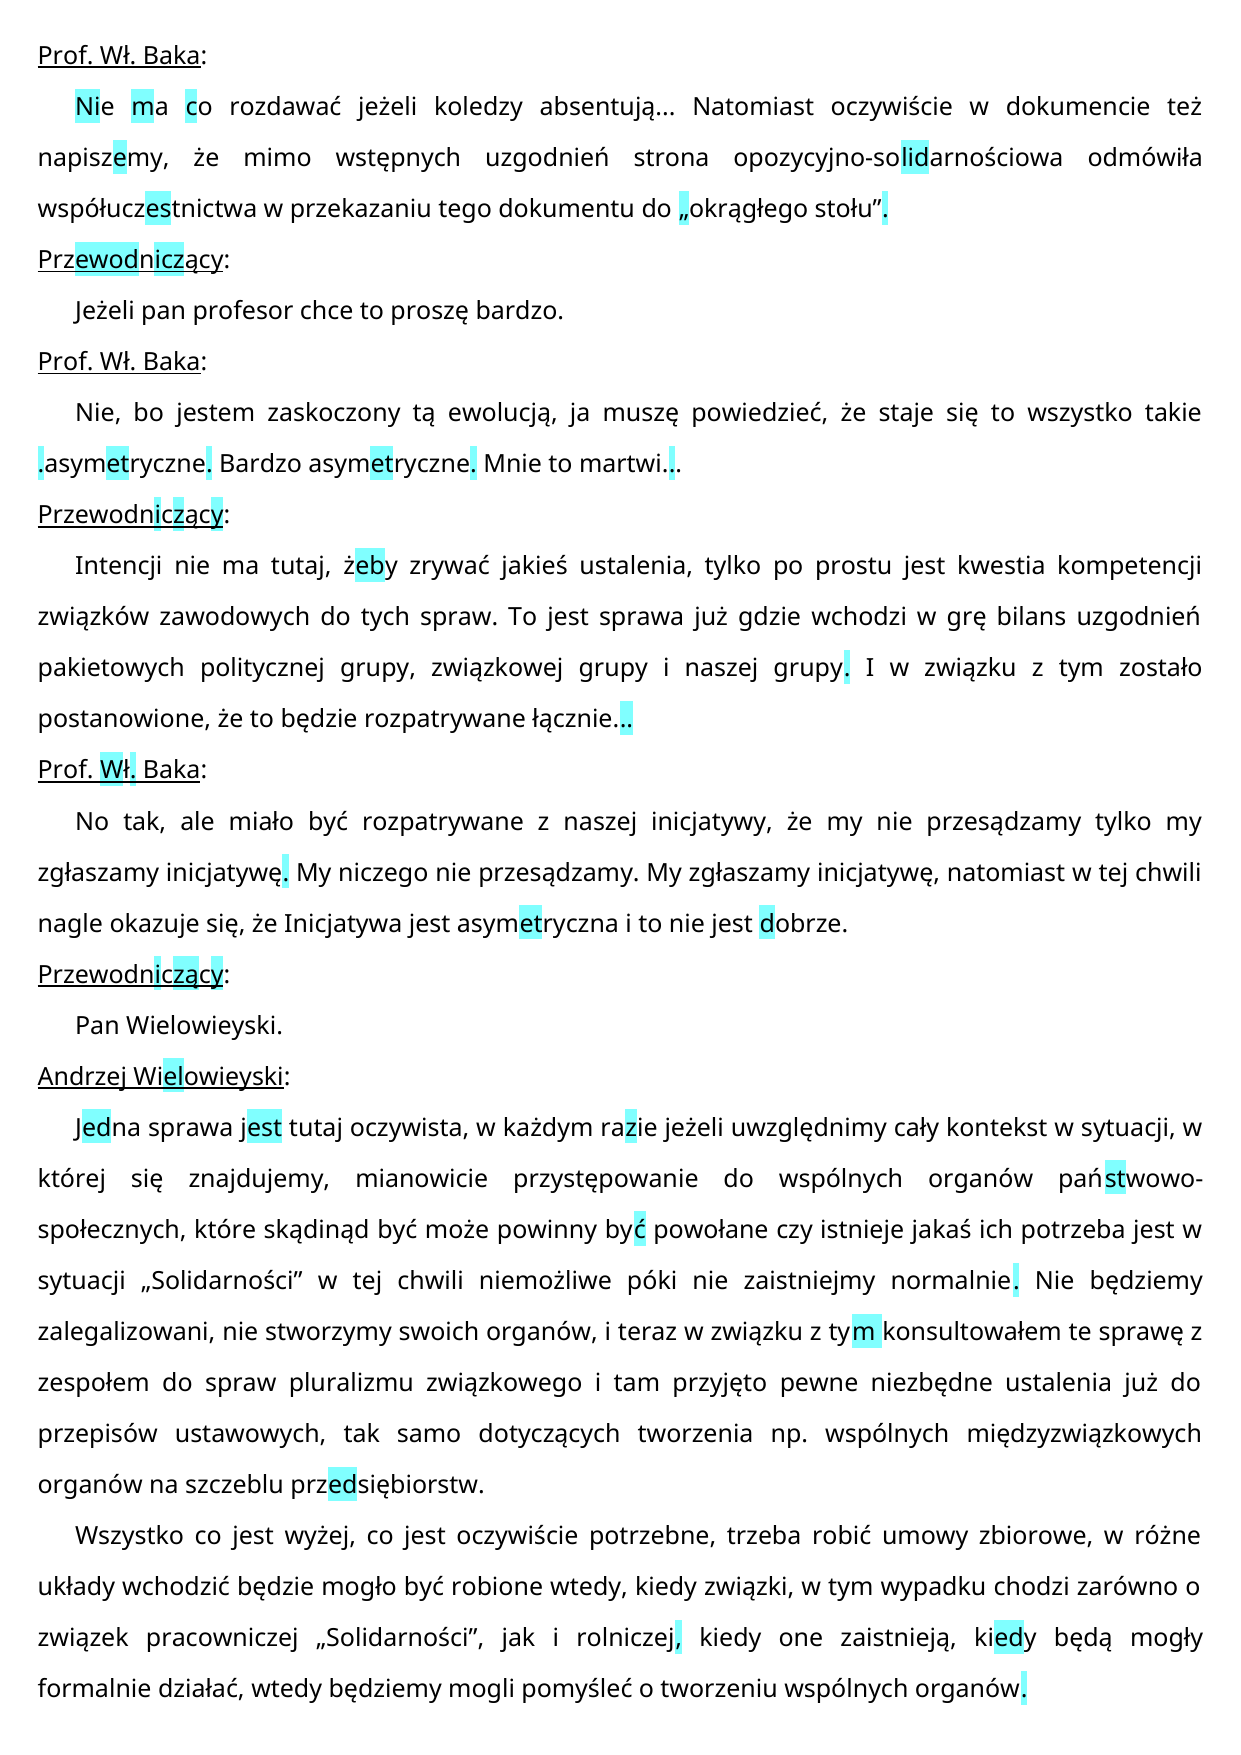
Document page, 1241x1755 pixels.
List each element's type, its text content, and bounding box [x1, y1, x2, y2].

text Wszystko co jest wyżej, co jest oczywiście potrzebne, trzeba robić umowy zbiorowe, w różne układy wchodzić będzie mogło być robione wtedy, kiedy związki, w tym wypadku chodzi zarówno o związek pracowniczej „Solidarności”, jak i rolniczej, kiedy one zaistnieją, kiedy będą mogły formalnie działać, wtedy będziemy mogli pomyśleć o tworzeniu wspólnych organów. [37, 1518, 1203, 1705]
text Przewodniczący: [37, 242, 1203, 276]
text Przewodniczący: [37, 497, 1203, 531]
text Nie ma co rozdawać jeżeli koledzy absentują... Natomiast oczywiście w dokumencie też napiszemy, że mimo wstępnych uzgodnień strona opozycyjno-solidarnościowa odmówiła współuczestnictwa w przekazaniu tego dokumentu do „okrągłego stołu”. [37, 88, 1203, 225]
text Jeżeli pan profesor chce to proszę bardzo. [37, 293, 1203, 327]
text Przewodniczący: [37, 956, 1203, 990]
text Andrzej Wielowieyski: [37, 1058, 1203, 1092]
text Jedna sprawa jest tutaj oczywista, w każdym razie jeżeli uwzględnimy cały kontekst w sytuacji, w której się znajdujemy, mianowicie przystępowanie do wspólnych organów państwowo-społecznych, które skądinąd być może powinny być powołane czy istnieje jakaś ich potrzeba jest w sytuacji „Solidarności” w tej chwili niemożliwe póki nie zaistniejmy normalnie. Nie będziemy zalegalizowani, nie stworzymy swoich organów, i teraz w związku z tym konsultowałem te sprawę z zespołem do spraw pluralizmu związkowego i tam przyjęto pewne niezbędne ustalenia już do przepisów ustawowych, tak samo dotyczących tworzenia np. wspólnych międzyzwiązkowych organów na szczeblu przedsiębiorstw. [37, 1109, 1203, 1501]
text Prof. Wł. Baka: [37, 344, 1203, 378]
text Prof. Wł. Baka: [37, 37, 1203, 72]
text No tak, ale miało być rozpatrywane z naszej inicjatywy, że my nie przesądzamy tylko my zgłaszamy inicjatywę. My niczego nie przesądzamy. My zgłaszamy inicjatywę, natomiast w tej chwili nagle okazuje się, że Inicjatywa jest asymetryczna i to nie jest dobrze. [37, 803, 1203, 939]
text Pan Wielowieyski. [37, 1007, 1203, 1041]
text Nie, bo jestem zaskoczony tą ewolucją, ja muszę powiedzieć, że staje się to wszystko takie .asymetryczne. Bardzo asymetryczne. Mnie to martwi... [37, 395, 1203, 480]
text Prof. Wł. Baka: [37, 752, 1203, 786]
text Intencji nie ma tutaj, żeby zrywać jakieś ustalenia, tylko po prostu jest kwestia kompetencji związków zawodowych do tych spraw. To jest sprawa już gdzie wchodzi w grę bilans uzgodnień pakietowych politycznej grupy, związkowej grupy i naszej grupy. I w związku z tym zostało postanowione, że to będzie rozpatrywane łącznie... [37, 548, 1203, 735]
